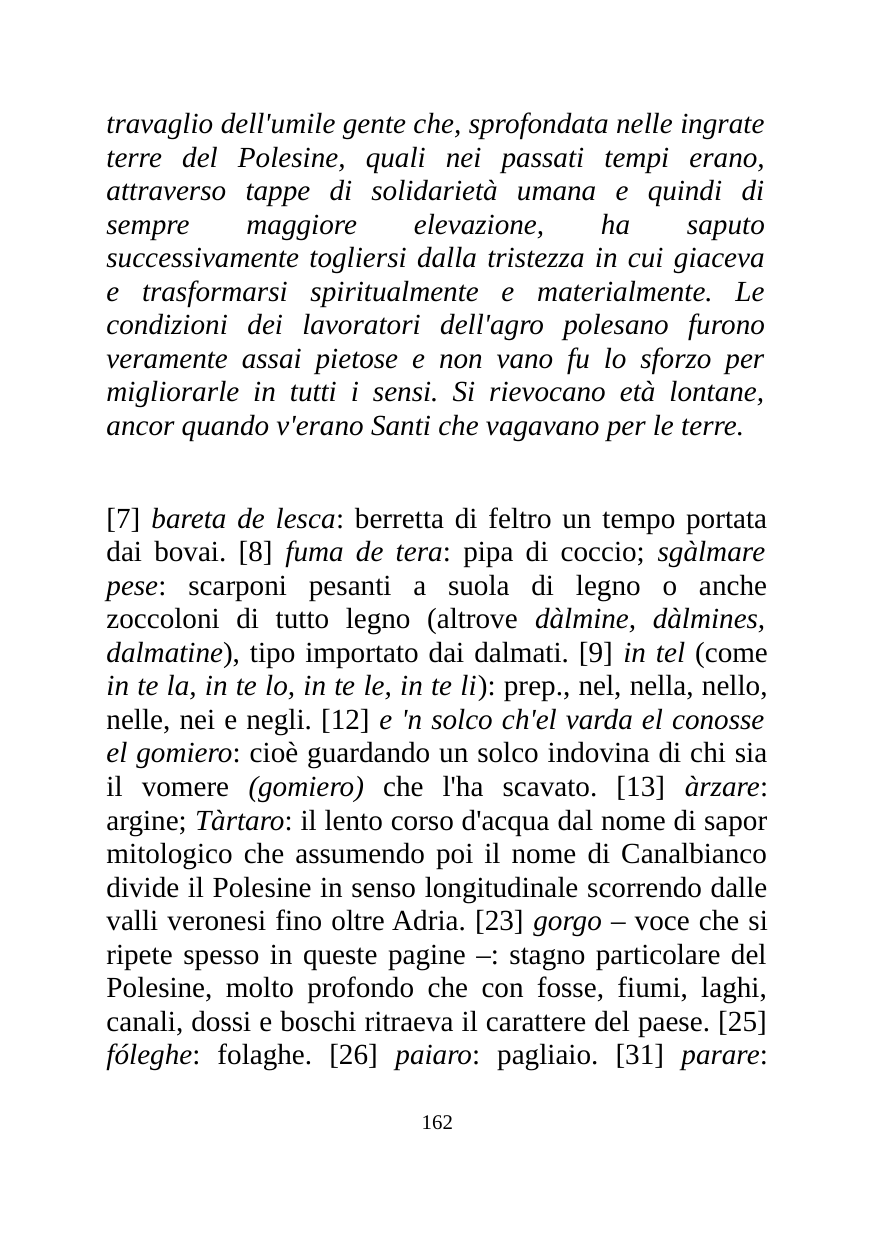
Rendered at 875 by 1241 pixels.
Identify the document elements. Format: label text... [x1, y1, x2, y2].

text [7] bareta de lesca: berretta di feltro un tempo portata dai bovai. [8] fuma de tera: pipa di coccio; sgàlmare pese: scarponi pesanti a suola di legno o anche zoccoloni di tutto legno (altrove dàlmine, dàlmines, dalmatine), tipo importato dai dalmati. [9] in tel (come in te la, in te lo, in te le, in te li): prep., nel, nella, nello, nelle, nei e negli. [12] e 'n solco ch'el varda el conosse el gomiero: cioè guardando un solco indovina di chi sia il vomere (gomiero) che l'ha scavato. [13] àrzare: argine; Tàrtaro: il lento corso d'acqua dal nome di sapor mitologico che assumendo poi il nome di Canalbianco divide il Polesine in senso longitudinale scorrendo dalle valli veronesi fino oltre Adria. [23] gorgo – voce che si ripete spesso in queste pagine –: stagno particolare del Polesine, molto profondo che con fosse, fiumi, laghi, canali, dossi e boschi ritraeva il carattere del paese. [25] fóleghe: folaghe. [26] paiaro: pagliaio. [31] parare: [106, 501, 768, 1071]
text travaglio dell'umile gente che, sprofondata nelle ingrate terre del Polesine, quali nei passati tempi erano, attraverso tappe di solidarietà umana e quindi di sempre maggiore elevazione, ha saputo successivamente togliersi dalla tristezza in cui giaceva e trasformarsi spiritualmente e materialmente. Le condizioni dei lavoratori dell'agro polesano furono veramente assai pietose e non vano fu lo sforzo per migliorarle in tutti i sensi. Si rievocano età lontane, ancor quando v'erano Santi che vagavano per le terre. [106, 106, 768, 442]
